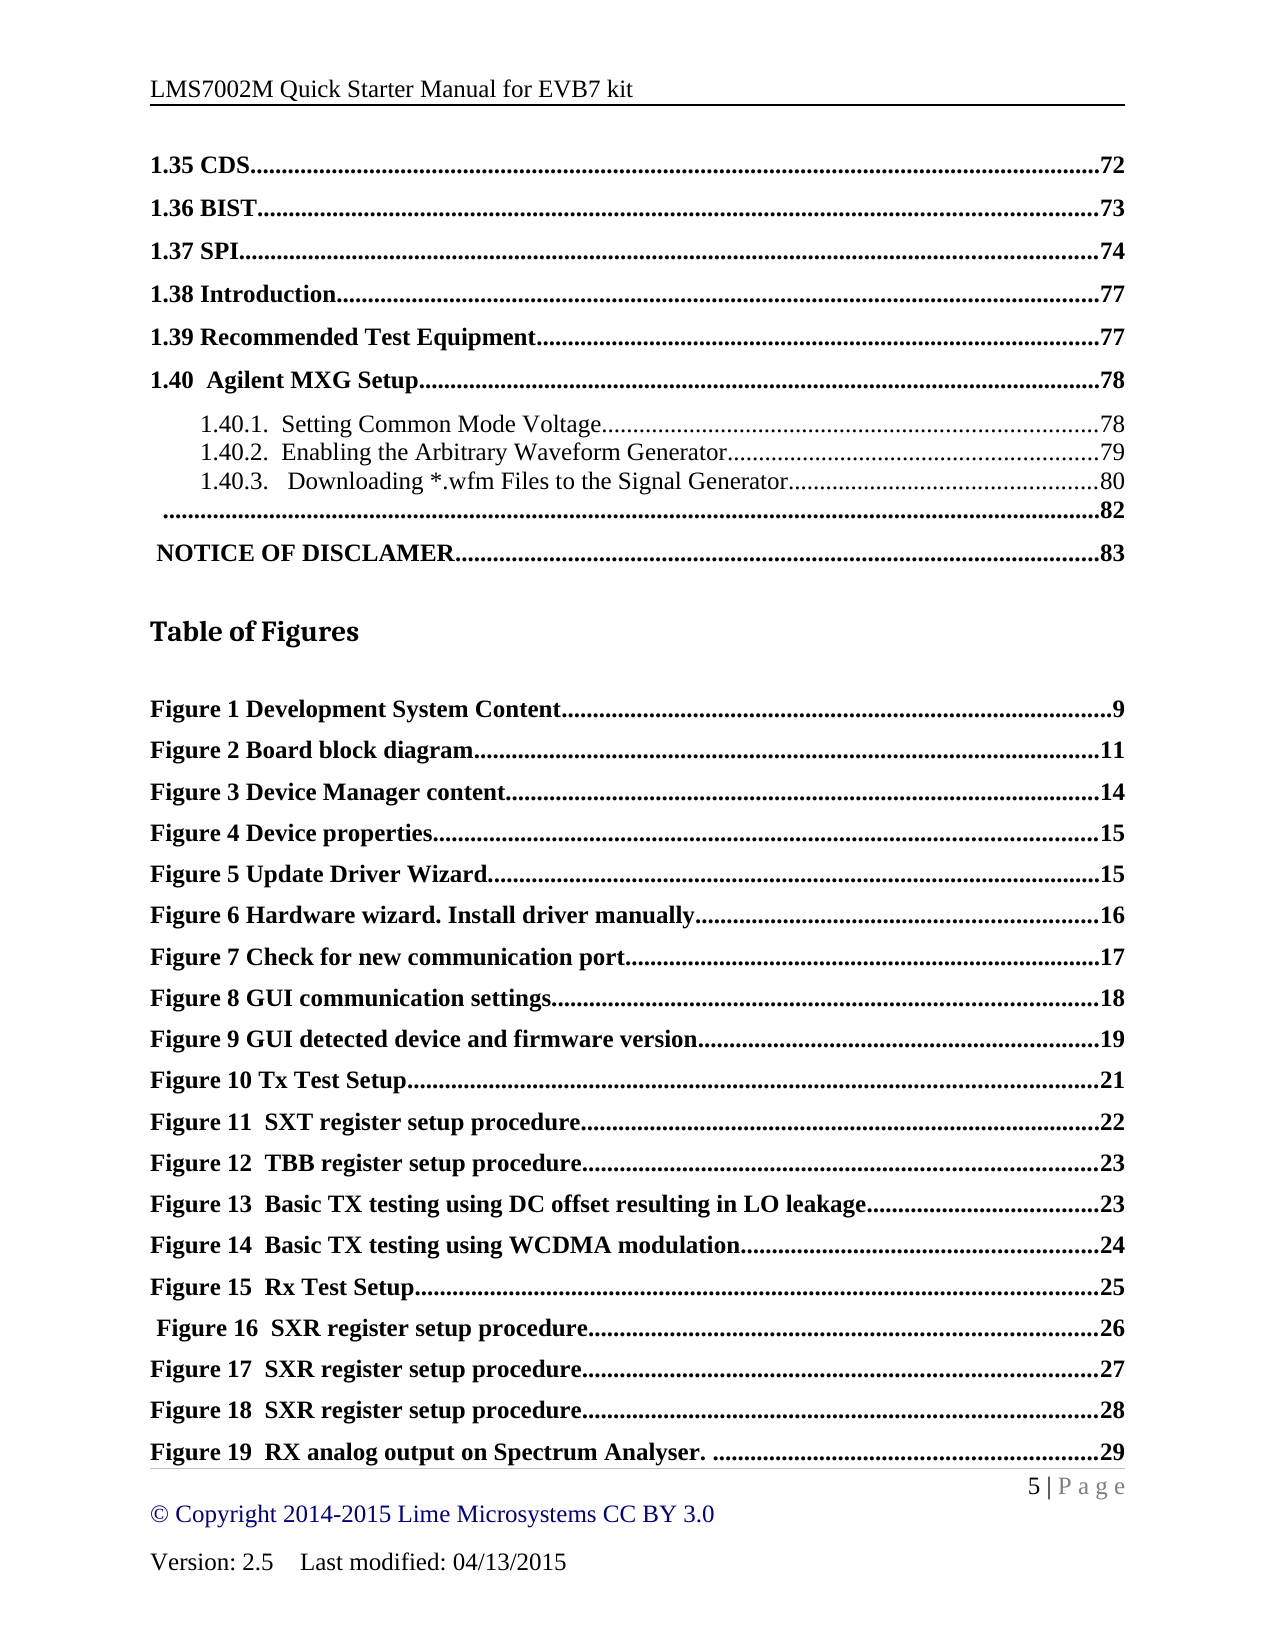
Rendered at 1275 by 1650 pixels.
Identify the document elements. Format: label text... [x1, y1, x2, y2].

text Figure 19 RX analog output on Spectrum Analyser. 29 [150, 1437, 1125, 1466]
text 1.37 SPI 74 [150, 236, 1125, 265]
text Figure 16 SXR register setup procedure 26 [150, 1313, 1125, 1342]
text 1.40.3. Downloading *.wfm Files to the Signal Generator 80 [200, 466, 1125, 495]
text 1.36 BIST 73 [150, 193, 1125, 222]
text Figure 18 SXR register setup procedure 28 [150, 1396, 1125, 1424]
text 1.40 Agilent MXG Setup 78 [150, 366, 1125, 394]
text 82 [150, 495, 1125, 524]
text Figure 11 SXT register setup procedure 22 [150, 1107, 1125, 1136]
text 1.40.1. Setting Common Mode Voltage 78 [200, 409, 1125, 437]
text 1.39 Recommended Test Equipment 77 [150, 322, 1125, 351]
text Figure 1 Development System Content 9 [150, 694, 1125, 723]
text Figure 7 Check for new communication port 17 [150, 942, 1125, 971]
text Figure 12 TBB register setup procedure 23 [150, 1148, 1125, 1177]
text 1.38 Introduction 77 [150, 279, 1125, 308]
text Figure 5 Update Driver Wizard. 15 [150, 859, 1125, 888]
text Figure 13 Basic TX testing using DC offset resulting in LO leakage 23 [150, 1189, 1125, 1218]
text 1.35 CDS 72 [150, 150, 1125, 179]
text Figure 8 GUI communication settings. 18 [150, 983, 1125, 1012]
text Table of Figures [150, 615, 1125, 648]
text Figure 3 Device Manager content 14 [150, 777, 1125, 806]
text 1.40.2. Enabling the Arbitrary Waveform Generator 79 [200, 437, 1125, 466]
text Figure 17 SXR register setup procedure 27 [150, 1354, 1125, 1383]
text Figure 4 Device properties 15 [150, 818, 1125, 847]
text NOTICE OF DISCLAMER 83 [150, 538, 1125, 567]
text Figure 14 Basic TX testing using WCDMA modulation 24 [150, 1231, 1125, 1259]
text Figure 6 Hardware wizard. Install driver manually 16 [150, 901, 1125, 929]
text Figure 2 Board block diagram 11 [150, 736, 1125, 764]
text Figure 15 Rx Test Setup 25 [150, 1272, 1125, 1301]
text Figure 10 Tx Test Setup 21 [150, 1066, 1125, 1094]
text Figure 9 GUI detected device and firmware version 19 [150, 1024, 1125, 1053]
